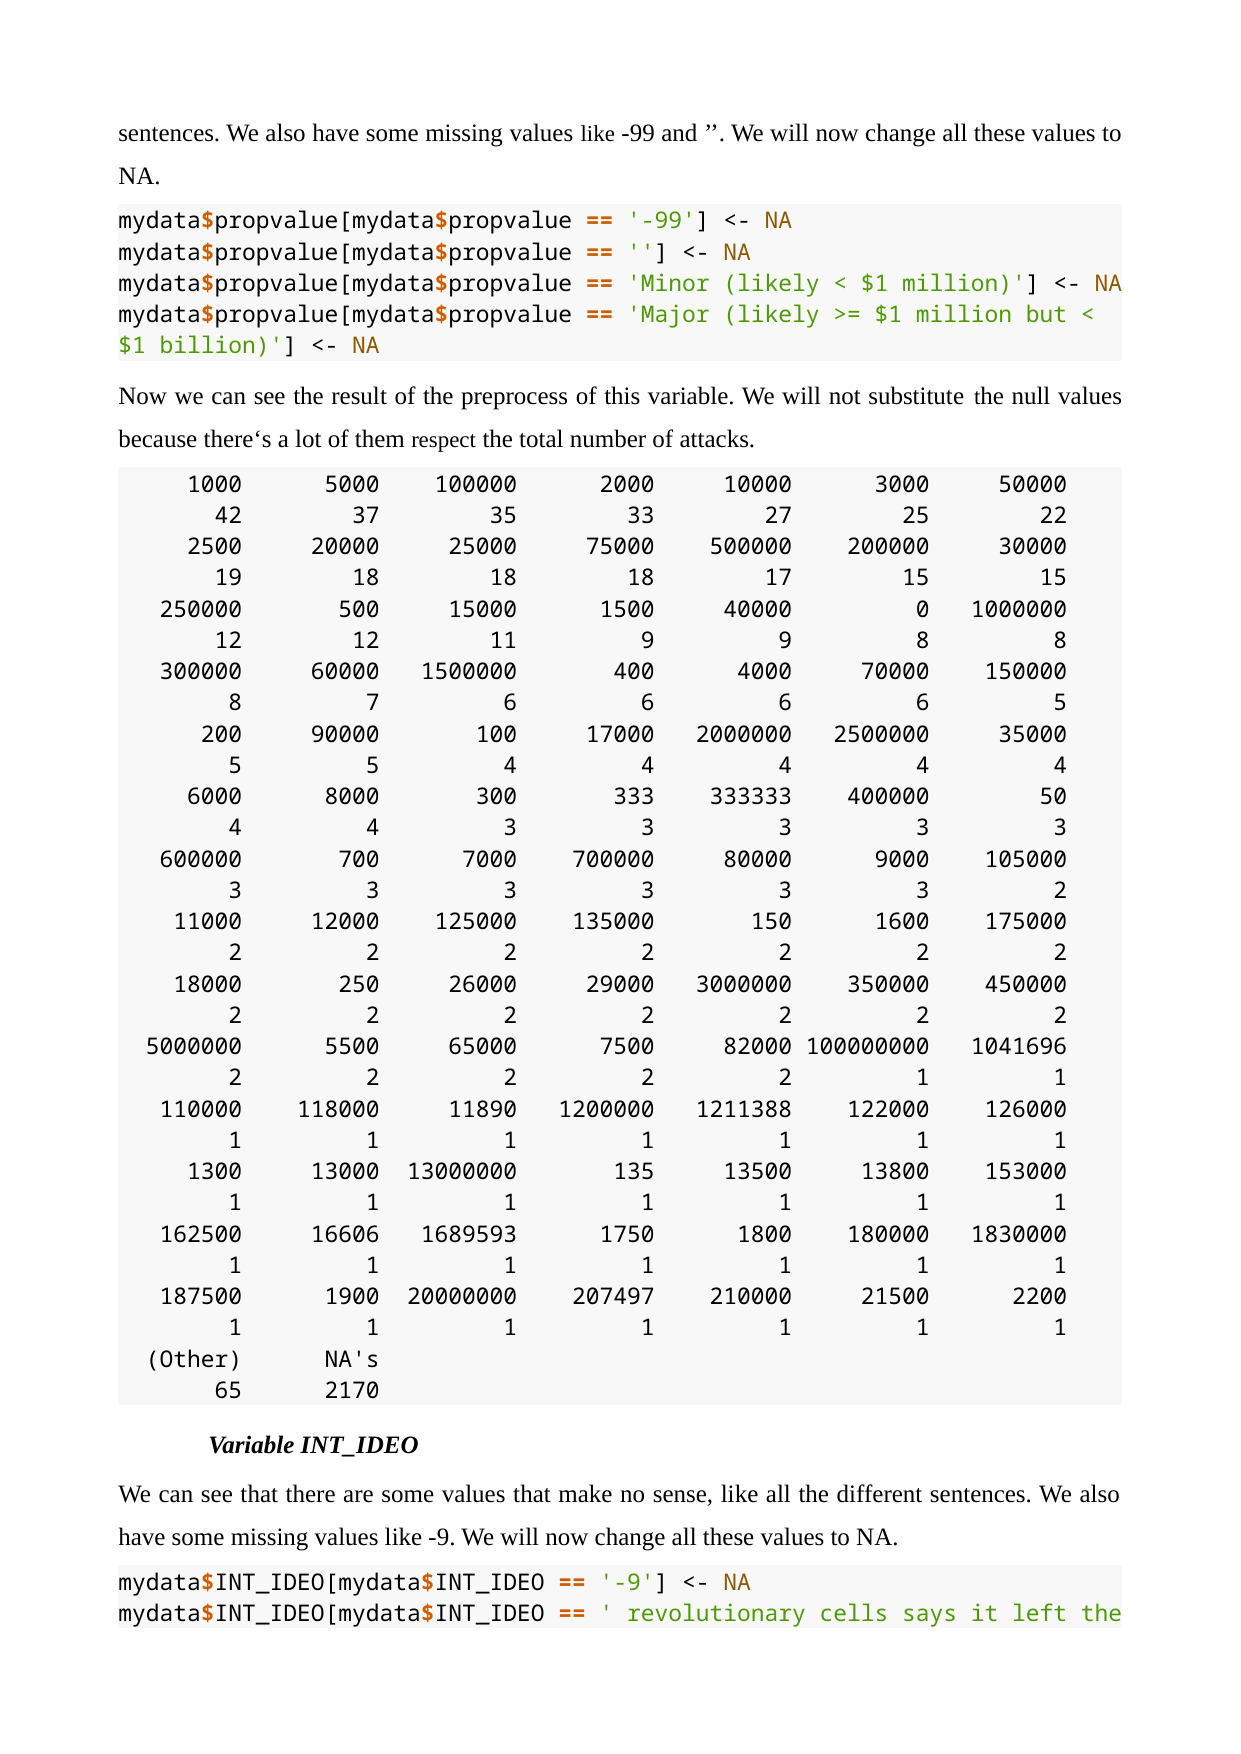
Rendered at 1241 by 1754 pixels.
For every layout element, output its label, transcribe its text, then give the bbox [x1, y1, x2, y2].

subtitle Variable INT_IDEO [118, 1430, 1122, 1458]
text 1000 5000 100000 2000 10000 3000 50000 42 37 35 33 27 25 22 2500 20000 25000 75000 500000 200000 30000 19 18 18 18 17 15 15 250000 500 15000 1500 40000 0 1000000 12 12 11 9 9 8 8 300000 60000 1500000 400 4000 70000 150000 8 7 6 6 6 6 5 200 90000 100 17000 2000000 2500000 35000 5 5 4 4 4 4 4 6000 8000 300 333 333333 400000 50 4 4 3 3 3 3 3 600000 700 7000 700000 80000 9000 105000 3 3 3 3 3 3 2 11000 12000 125000 135000 150 1600 175000 2 2 2 2 2 2 2 18000 250 26000 29000 3000000 350000 450000 2 2 2 2 2 2 2 5000000 5500 65000 7500 82000 100000000 1041696 2 2 2 2 2 1 1 110000 118000 11890 1200000 1211388 122000 126000 1 1 1 1 1 1 1 1300 13000 13000000 135 13500 13800 153000 1 1 1 1 1 1 1 162500 16606 1689593 1750 1800 180000 1830000 1 1 1 1 1 1 1 187500 1900 20000000 207497 210000 21500 2200 1 1 1 1 1 1 1 (Other) NA's 65 2170 [118, 467, 1122, 1405]
text mydata$INT_IDEO[mydata$INT_IDEO == '-9'] <- NA mydata$INT_IDEO[mydata$INT_IDEO == ' revolutionary cells says it left the [118, 1565, 1122, 1628]
text mydata$propvalue[mydata$propvalue == '-99'] <- NA mydata$propvalue[mydata$propvalue == ''] <- NA mydata$propvalue[mydata$propvalue == 'Minor (likely < $1 million)'] <- NA mydata$propvalue[mydata$propvalue == 'Major (likely >= $1 million but < $1 billion)'] <- NA [118, 204, 1122, 361]
text sentences. We also have some missing values like -99 and ’’. We will now change all these values to NA. [118, 118, 1122, 190]
text We can see that there are some values that make no sense, like all the different sentences. We also have some missing values like -9. We will now change all these values to NA. [118, 1479, 1122, 1551]
text Now we can see the result of the preprocess of this variable. We will not substitute the null values because there‘s a lot of them respect the total number of attacks. [118, 381, 1122, 453]
